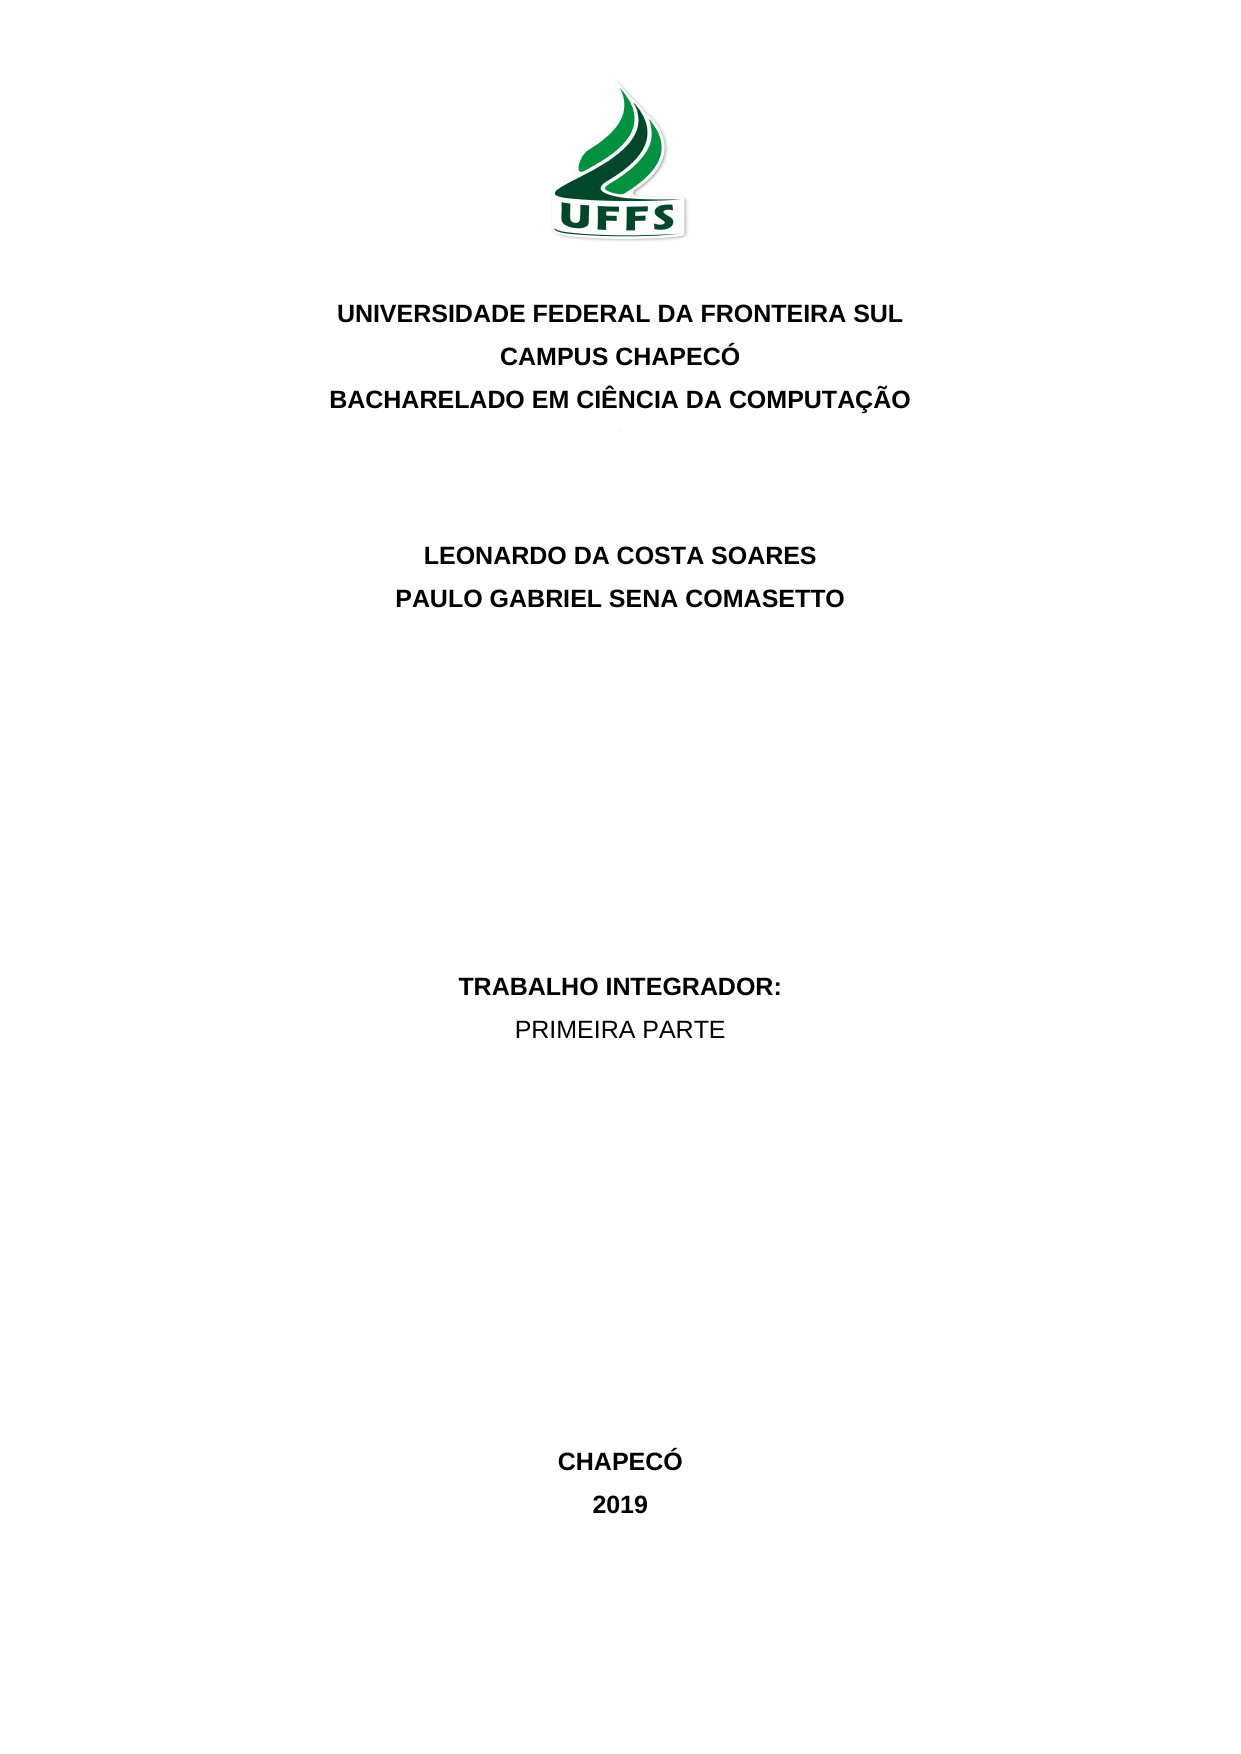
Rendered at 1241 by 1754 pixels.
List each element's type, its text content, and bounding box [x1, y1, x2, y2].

picture [550, 75, 690, 243]
text CHAPECÓ [150, 1447, 1090, 1476]
text PAULO GABRIEL SENA COMASETTO [150, 584, 1090, 613]
text 2019 [150, 1490, 1090, 1519]
text TRABALHO INTEGRADOR: [150, 972, 1090, 1001]
text LEONARDO DA COSTA SOARES [150, 541, 1090, 570]
text PRIMEIRA PARTE [150, 1016, 1090, 1044]
